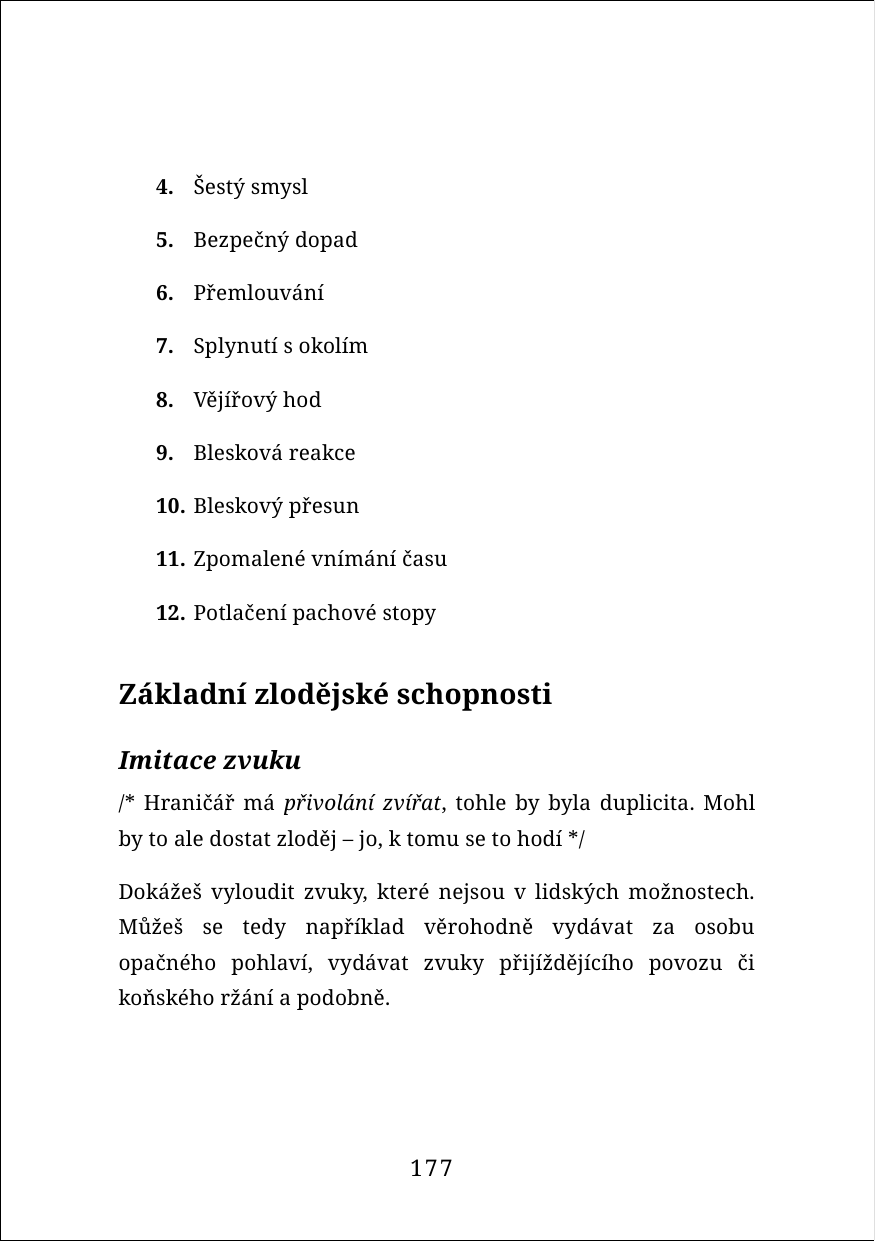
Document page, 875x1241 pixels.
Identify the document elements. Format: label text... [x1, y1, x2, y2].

list Vějířový hod [156, 385, 756, 413]
list Zpomalené vnímání času [156, 544, 756, 573]
list Splynutí s okolím [156, 331, 756, 360]
list Bezpečný dopad [156, 225, 756, 253]
list Šestý smysl [156, 172, 756, 200]
list Přemlouvání [156, 278, 756, 307]
list Blesková reakce [156, 438, 756, 466]
subtitle Imitace zvuku [118, 742, 756, 776]
list Bleskový přesun [156, 491, 756, 519]
text Dokážeš vyloudit zvuky, které nejsou v lidských možnostech. Můžeš se tedy například věrohodně vydávat za osobu opačného pohlaví, vydávat zvuky přijíždějícího povozu či koňského ržání a podobně. [118, 877, 756, 1012]
list Potlačení pachové stopy [156, 598, 756, 626]
subtitle Základní zlodějské schopnosti [118, 674, 756, 713]
text /* Hraničář má přivolání zvířat, tohle by byla duplicita. Mohl by to ale dostat zloděj – jo, k tomu se to hodí */ [118, 788, 756, 852]
